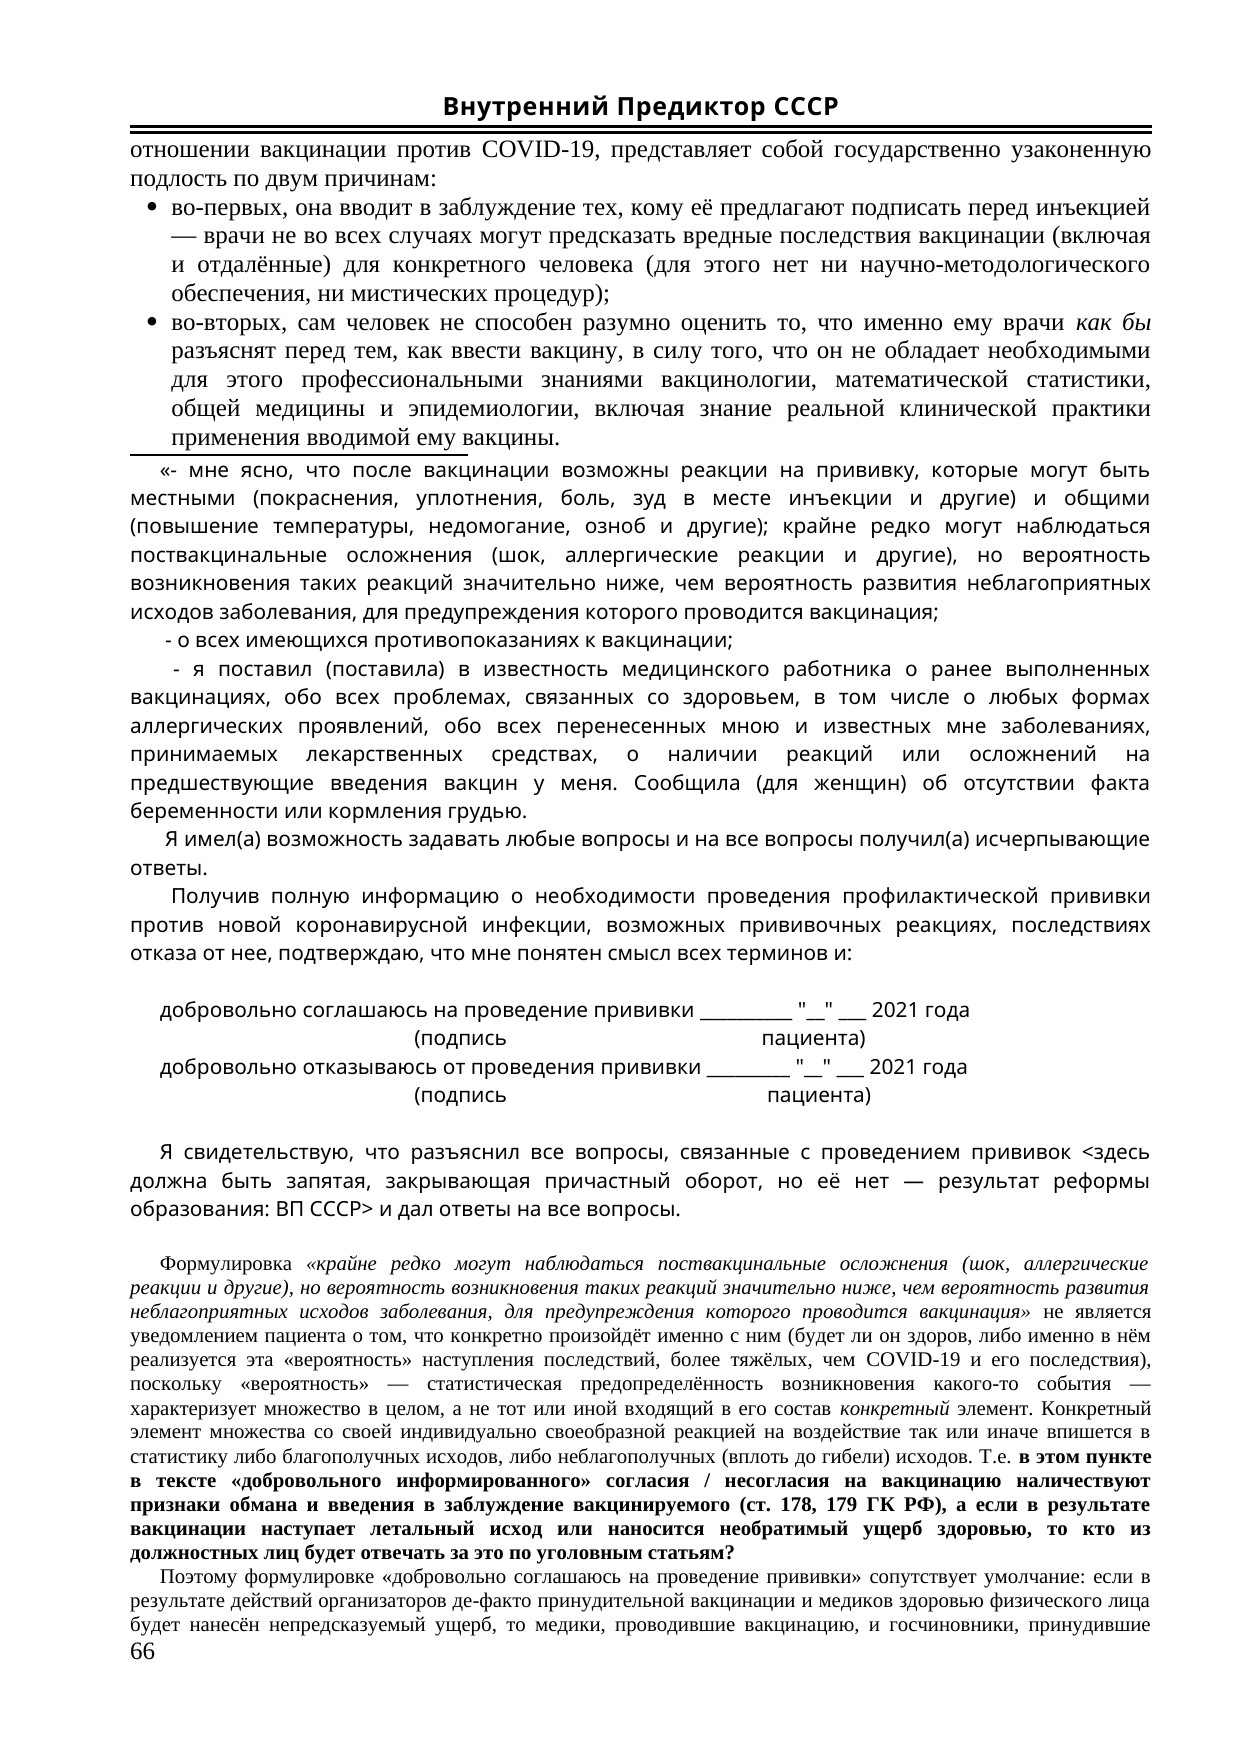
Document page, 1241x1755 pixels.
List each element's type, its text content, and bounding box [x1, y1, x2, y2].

text Формулировка «крайне редко могут наблюдаться поствакцинальные осложнения (шок, аллергические реакции и другие), но вероятность возникновения таких реакций значительно ниже, чем вероятность развития неблагоприятных исходов заболевания, для предупреждения которого проводится вакцинация» не является уведомлением пациента о том, что конкретно произойдёт именно с ним (будет ли он здоров, либо именно в нём реализуется эта «вероятность» наступления последствий, более тяжёлых, чем COVID‑19 и его последствия), поскольку «вероятность» — статистическая предопределённость возникновения какого-то события — характеризует множество в целом, а не тот или иной входящий в его состав конкретный элемент. Конкретный элемент множества со своей индивидуально своеобразной реакцией на воздействие так или иначе впишется в статистику либо благополучных исходов, либо неблагополучных (вплоть до гибели) исходов. Т.е. в этом пункте в тексте «добровольного информированного» согласия / несогласия на вакцинацию наличествуют признаки обмана и введения в заблуждение вакцинируемого (ст. 178, 179 ГК РФ), а если в результате вакцинации наступает летальный исход или наносится необратимый ущерб здоровью, то кто из должностных лиц будет отвечать за это по уголовным статьям? [130, 1251, 1152, 1564]
text добровольно соглашаюсь на проведение прививки __________ "__" ___ 2021 года [130, 995, 1152, 1023]
text Получив полную информацию о необходимости проведения профилактической прививки против новой ко­ро­навирусной инфекции, возможных прививочных реакциях, последствиях отказа от нее, подтверждаю, что мне понятен смысл всех терминов и: [130, 881, 1152, 967]
text Я имел(а) возможность задавать любые вопросы и на все вопросы получил(а) исчерпывающие ответы. [130, 824, 1152, 881]
list во-первых, она вводит в заблуждение тех, кому её предлагают подписать перед инъекцией — врачи не во всех случаях могут предсказать вредные последствия вакцинации (включая и отдалённые) для конкретного человека (для этого нет ни научно-методологического обеспечения, ни мистических процедур); [148, 192, 1152, 307]
text (подпись пациента) [130, 1080, 1152, 1109]
text Поэтому формулировке «добровольно соглашаюсь на проведение прививки» сопутствует умолчание: если в результате действий организаторов де-факто принудительной вакцинации и медиков здоровью физического лица будет нанесён непредсказуемый ущерб, то медики, проводившие вакцинацию, и госчиновники, принудившие [130, 1564, 1152, 1636]
text - о всех имеющихся противопоказаниях к вакцинации; [130, 625, 1152, 654]
list во-вторых, сам человек не способен разумно оценить то, что именно ему врачи как бы разъяснят перед тем, как ввести вакцину, в силу того, что он не обладает необходимыми для этого профессиональными знаниями вакцинологии, математической статистики, общей медицины и эпидемиологии, включая знание реальной клинической практики применения вводимой ему вакцины. [148, 307, 1152, 450]
text Я свидетельствую, что разъяснил все вопросы, связанные с проведением прививок <здесь должна быть запятая, закрывающая причастный оборот, но её нет — результат реформы образования: ВП СССР> и дал ответы на все вопросы. [130, 1137, 1152, 1223]
text (подпись пациента) [130, 1023, 1152, 1052]
text отношении вакцинации против COVID‑19, представляет собой государственно узаконенную подлость по двум причинам: [130, 134, 1152, 192]
text добровольно отказываюсь от проведения прививки _________ "__" ___ 2021 года [130, 1052, 1152, 1080]
text «- мне ясно, что после вакцинации возможны реакции на прививку, которые могут быть местными (покраснения, уплотнения, боль, зуд в месте инъекции и другие) и общими (повышение температуры, недомогание, озноб и другие); крайне редко могут наблюдаться поствакцинальные осложнения (шок, аллергические реакции и другие), но вероятность возникновения таких реакций значительно ниже, чем вероятность развития неблагоприятных исходов заболевания, для предупреждения которого проводится вакцинация; [130, 455, 1152, 625]
text - я поставил (поставила) в известность медицинского работника о ранее выполненных вакцинациях, обо всех проблемах, связанных со здоровьем, в том числе о любых формах аллергических проявлений, обо всех перенесенных мною и известных мне заболеваниях, принимаемых лекарственных средствах, о наличии реакций или осложнений на предшествующие введения вакцин у меня. Сообщила (для женщин) об отсутствии факта беременности или кормления грудью. [130, 654, 1152, 824]
